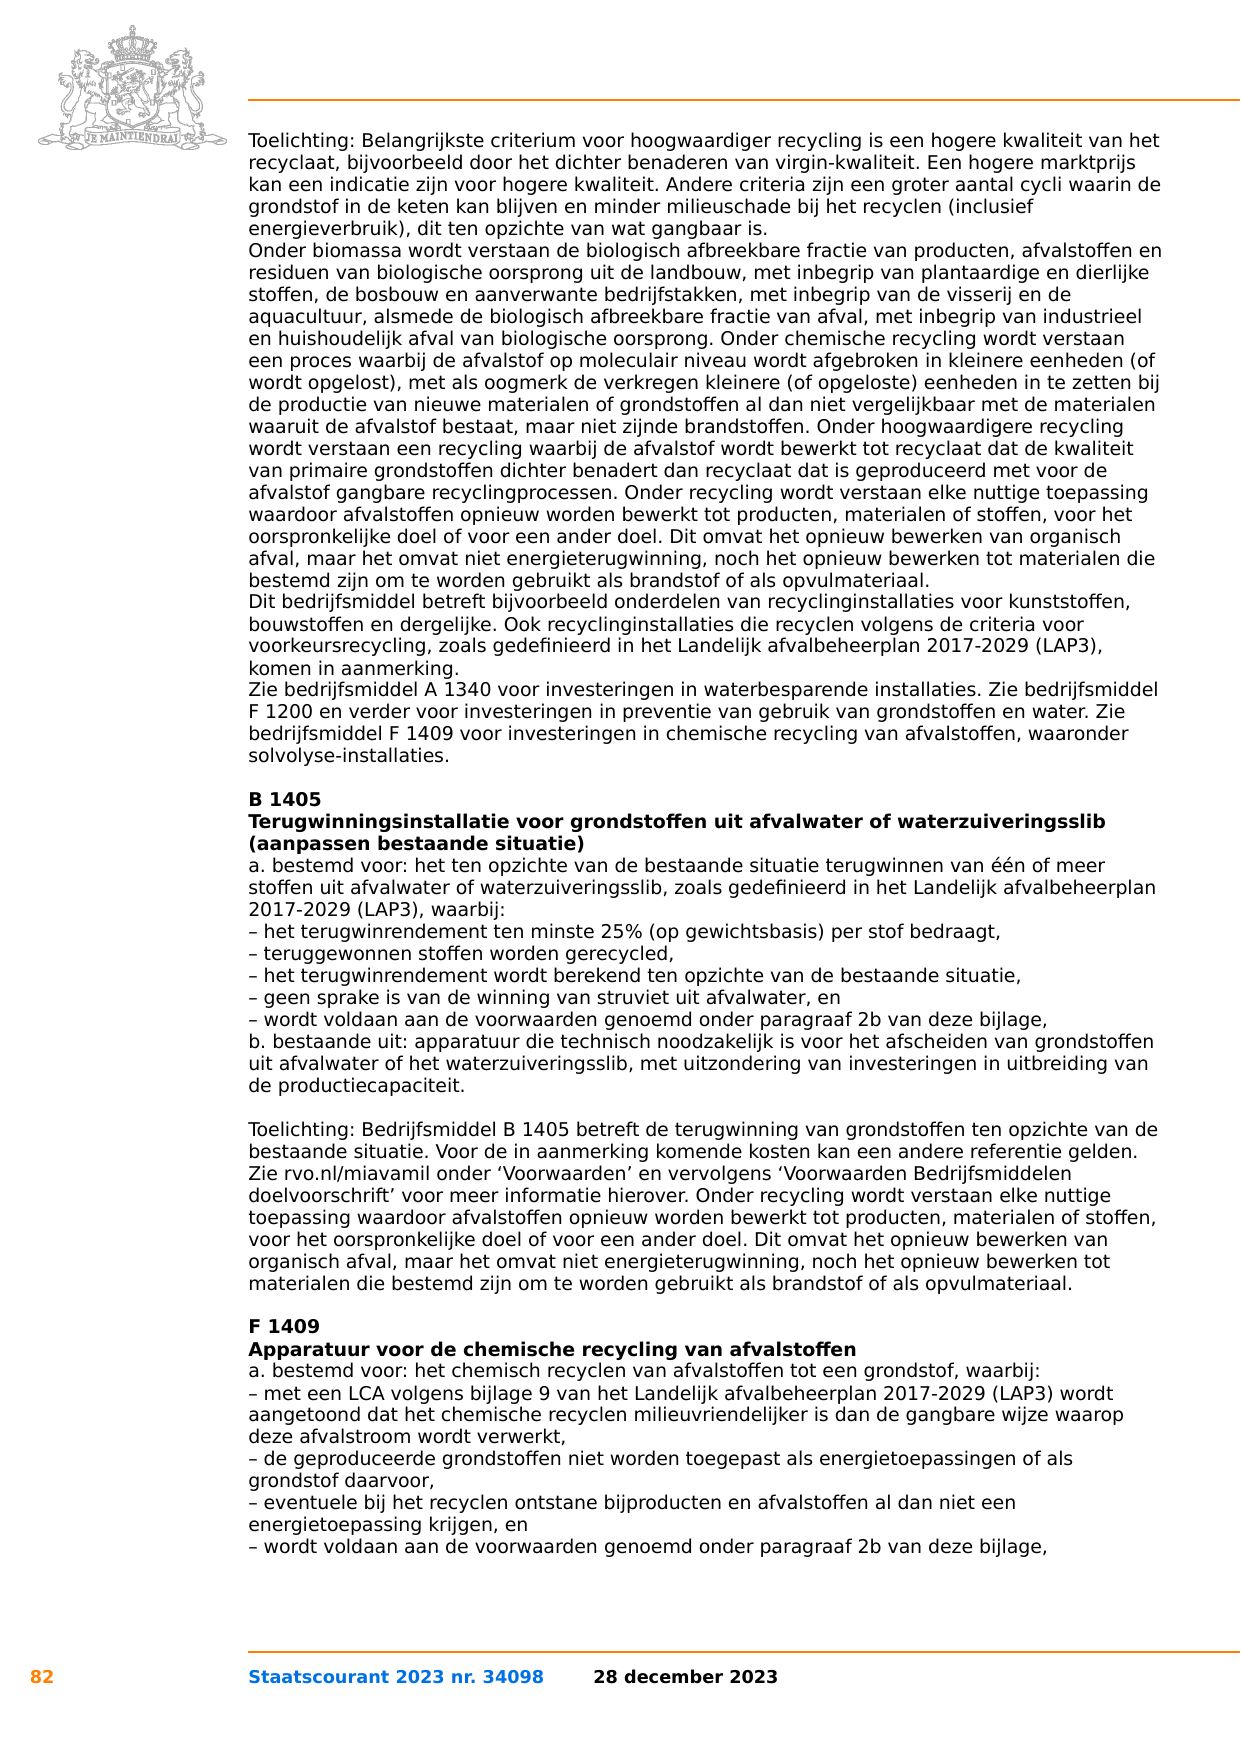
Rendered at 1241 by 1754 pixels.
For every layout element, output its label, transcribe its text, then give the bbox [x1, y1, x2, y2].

text – de geproduceerde grondstoffen niet worden toegepast als energietoepassingen of als grondstof daarvoor, [248, 1448, 1163, 1492]
text b. bestaande uit: apparatuur die technisch noodzakelijk is voor het afscheiden van grondstoffen uit afvalwater of het waterzuiveringsslib, met uitzondering van investeringen in uitbreiding van de productiecapaciteit. [248, 1031, 1163, 1097]
text a. bestemd voor: het ten opzichte van de bestaande situatie terugwinnen van één of meer stoffen uit afvalwater of waterzuiveringsslib, zoals gedefinieerd in het Landelijk afvalbeheerplan 2017-2029 (LAP3), waarbij: [248, 855, 1163, 921]
text a. bestemd voor: het chemisch recyclen van afvalstoffen tot een grondstof, waarbij: [248, 1360, 1163, 1382]
picture [38, 25, 227, 150]
text Apparatuur voor de chemische recycling van afvalstoffen [248, 1338, 1163, 1360]
text – het terugwinrendement ten minste 25% (op gewichtsbasis) per stof bedraagt, [248, 921, 1163, 943]
text – met een LCA volgens bijlage 9 van het Landelijk afvalbeheerplan 2017-2029 (LAP3) wordt aangetoond dat het chemische recyclen milieuvriendelijker is dan de gangbare wijze waarop deze afvalstroom wordt verwerkt, [248, 1382, 1163, 1448]
text – teruggewonnen stoffen worden gerecycled, [248, 943, 1163, 965]
text – wordt voldaan aan de voorwaarden genoemd onder paragraaf 2b van deze bijlage, [248, 1536, 1163, 1558]
text Onder biomassa wordt verstaan de biologisch afbreekbare fractie van producten, afvalstoffen en residuen van biologische oorsprong uit de landbouw, met inbegrip van plantaardige en dierlijke stoffen, de bosbouw en aanverwante bedrijfstakken, met inbegrip van de visserij en de aquacultuur, alsmede de biologisch afbreekbare fractie van afval, met inbegrip van industrieel en huishoudelijk afval van biologische oorsprong. Onder chemische recycling wordt verstaan een proces waarbij de afvalstof op moleculair niveau wordt afgebroken in kleinere eenheden (of wordt opgelost), met als oogmerk de verkregen kleinere (of opgeloste) eenheden in te zetten bij de productie van nieuwe materialen of grondstoffen al dan niet vergelijkbaar met de materialen waaruit de afvalstof bestaat, maar niet zijnde brandstoffen. Onder hoogwaardigere recycling wordt verstaan een recycling waarbij de afvalstof wordt bewerkt tot recyclaat dat de kwaliteit van primaire grondstoffen dichter benadert dan recyclaat dat is geproduceerd met voor de afvalstof gangbare recyclingprocessen. Onder recycling wordt verstaan elke nuttige toepassing waardoor afvalstoffen opnieuw worden bewerkt tot producten, materialen of stoffen, voor het oorspronkelijke doel of voor een ander doel. Dit omvat het opnieuw bewerken van organisch afval, maar het omvat niet energieterugwinning, noch het opnieuw bewerken tot materialen die bestemd zijn om te worden gebruikt als brandstof of als opvulmateriaal. [248, 240, 1163, 591]
text – het terugwinrendement wordt berekend ten opzichte van de bestaande situatie, [248, 965, 1163, 987]
text – wordt voldaan aan de voorwaarden genoemd onder paragraaf 2b van deze bijlage, [248, 1009, 1163, 1031]
text F 1409 [248, 1316, 1163, 1338]
text – eventuele bij het recyclen ontstane bijproducten en afvalstoffen al dan niet een energietoepassing krijgen, en [248, 1492, 1163, 1536]
text Terugwinningsinstallatie voor grondstoffen uit afvalwater of waterzuiveringsslib (aanpassen bestaande situatie) [248, 811, 1163, 855]
text Dit bedrijfsmiddel betreft bijvoorbeeld onderdelen van recyclinginstallaties voor kunststoffen, bouwstoffen en dergelijke. Ook recyclinginstallaties die recyclen volgens de criteria voor voorkeursrecycling, zoals gedefinieerd in het Landelijk afvalbeheerplan 2017-2029 (LAP3), komen in aanmerking. [248, 591, 1163, 679]
text B 1405 [248, 789, 1163, 811]
text Zie bedrijfsmiddel A 1340 voor investeringen in waterbesparende installaties. Zie bedrijfsmiddel F 1200 en verder voor investeringen in preventie van gebruik van grondstoffen en water. Zie bedrijfsmiddel F 1409 voor investeringen in chemische recycling van afvalstoffen, waaronder solvolyse-installaties. [248, 679, 1163, 767]
text Toelichting: Bedrijfsmiddel B 1405 betreft de terugwinning van grondstoffen ten opzichte van de bestaande situatie. Voor de in aanmerking komende kosten kan een andere referentie gelden. Zie rvo.nl/miavamil onder ‘Voorwaarden’ en vervolgens ‘Voorwaarden Bedrijfsmiddelen doelvoorschrift’ voor meer informatie hierover. Onder recycling wordt verstaan elke nuttige toepassing waardoor afvalstoffen opnieuw worden bewerkt tot producten, materialen of stoffen, voor het oorspronkelijke doel of voor een ander doel. Dit omvat het opnieuw bewerken van organisch afval, maar het omvat niet energieterugwinning, noch het opnieuw bewerken tot materialen die bestemd zijn om te worden gebruikt als brandstof of als opvulmateriaal. [248, 1119, 1163, 1294]
text – geen sprake is van de winning van struviet uit afvalwater, en [248, 987, 1163, 1009]
text Toelichting: Belangrijkste criterium voor hoogwaardiger recycling is een hogere kwaliteit van het recyclaat, bijvoorbeeld door het dichter benaderen van virgin-kwaliteit. Een hogere marktprijs kan een indicatie zijn voor hogere kwaliteit. Andere criteria zijn een groter aantal cycli waarin de grondstof in de keten kan blijven en minder milieuschade bij het recyclen (inclusief energieverbruik), dit ten opzichte van wat gangbaar is. [248, 130, 1163, 240]
